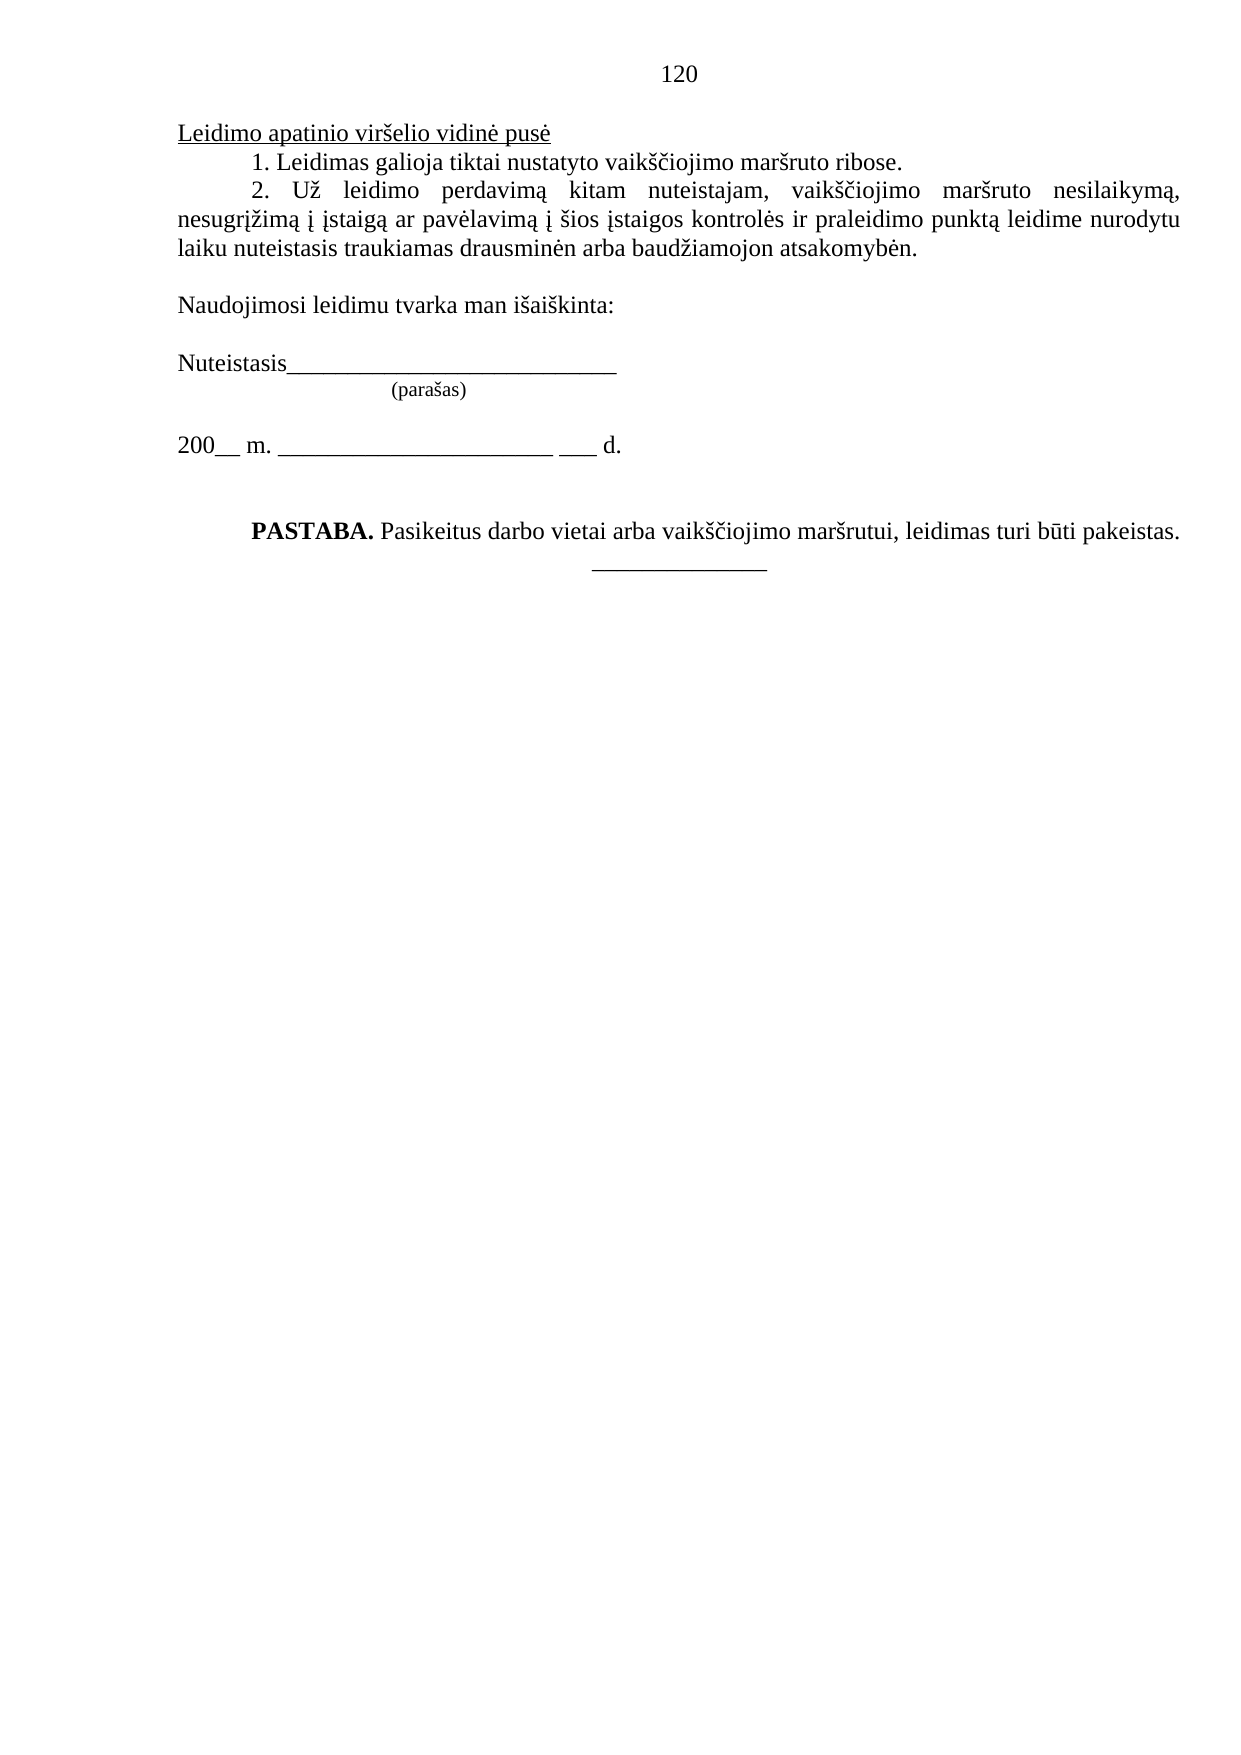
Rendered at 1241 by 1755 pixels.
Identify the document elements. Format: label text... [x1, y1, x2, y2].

text ______________ [177, 545, 1181, 573]
text 200__ m. ______________________ ___ d. [177, 430, 1181, 458]
text Naudojimosi leidimu tvarka man išaiškinta: [177, 291, 1181, 319]
text PASTABA. Pasikeitus darbo vietai arba vaikščiojimo maršrutui, leidimas turi būti pakeistas. [177, 516, 1181, 545]
text Nuteistasis [177, 348, 1181, 377]
text 2. Už leidimo perdavimą kitam nuteistajam, vaikščiojimo maršruto nesilaikymą, nesugrįžimą į įstaigą ar pavėlavimą į šios įstaigos kontrolės ir praleidimo punktą leidime nurodytu laiku nuteistasis traukiamas drausminėn arba baudžiamojon atsakomybėn. [177, 176, 1181, 262]
text 1. Leidimas galioja tiktai nustatyto vaikščiojimo maršruto ribose. [177, 147, 1181, 176]
text Leidimo apatinio viršelio vidinė pusė [177, 118, 1181, 147]
text (parašas) [177, 377, 1181, 401]
